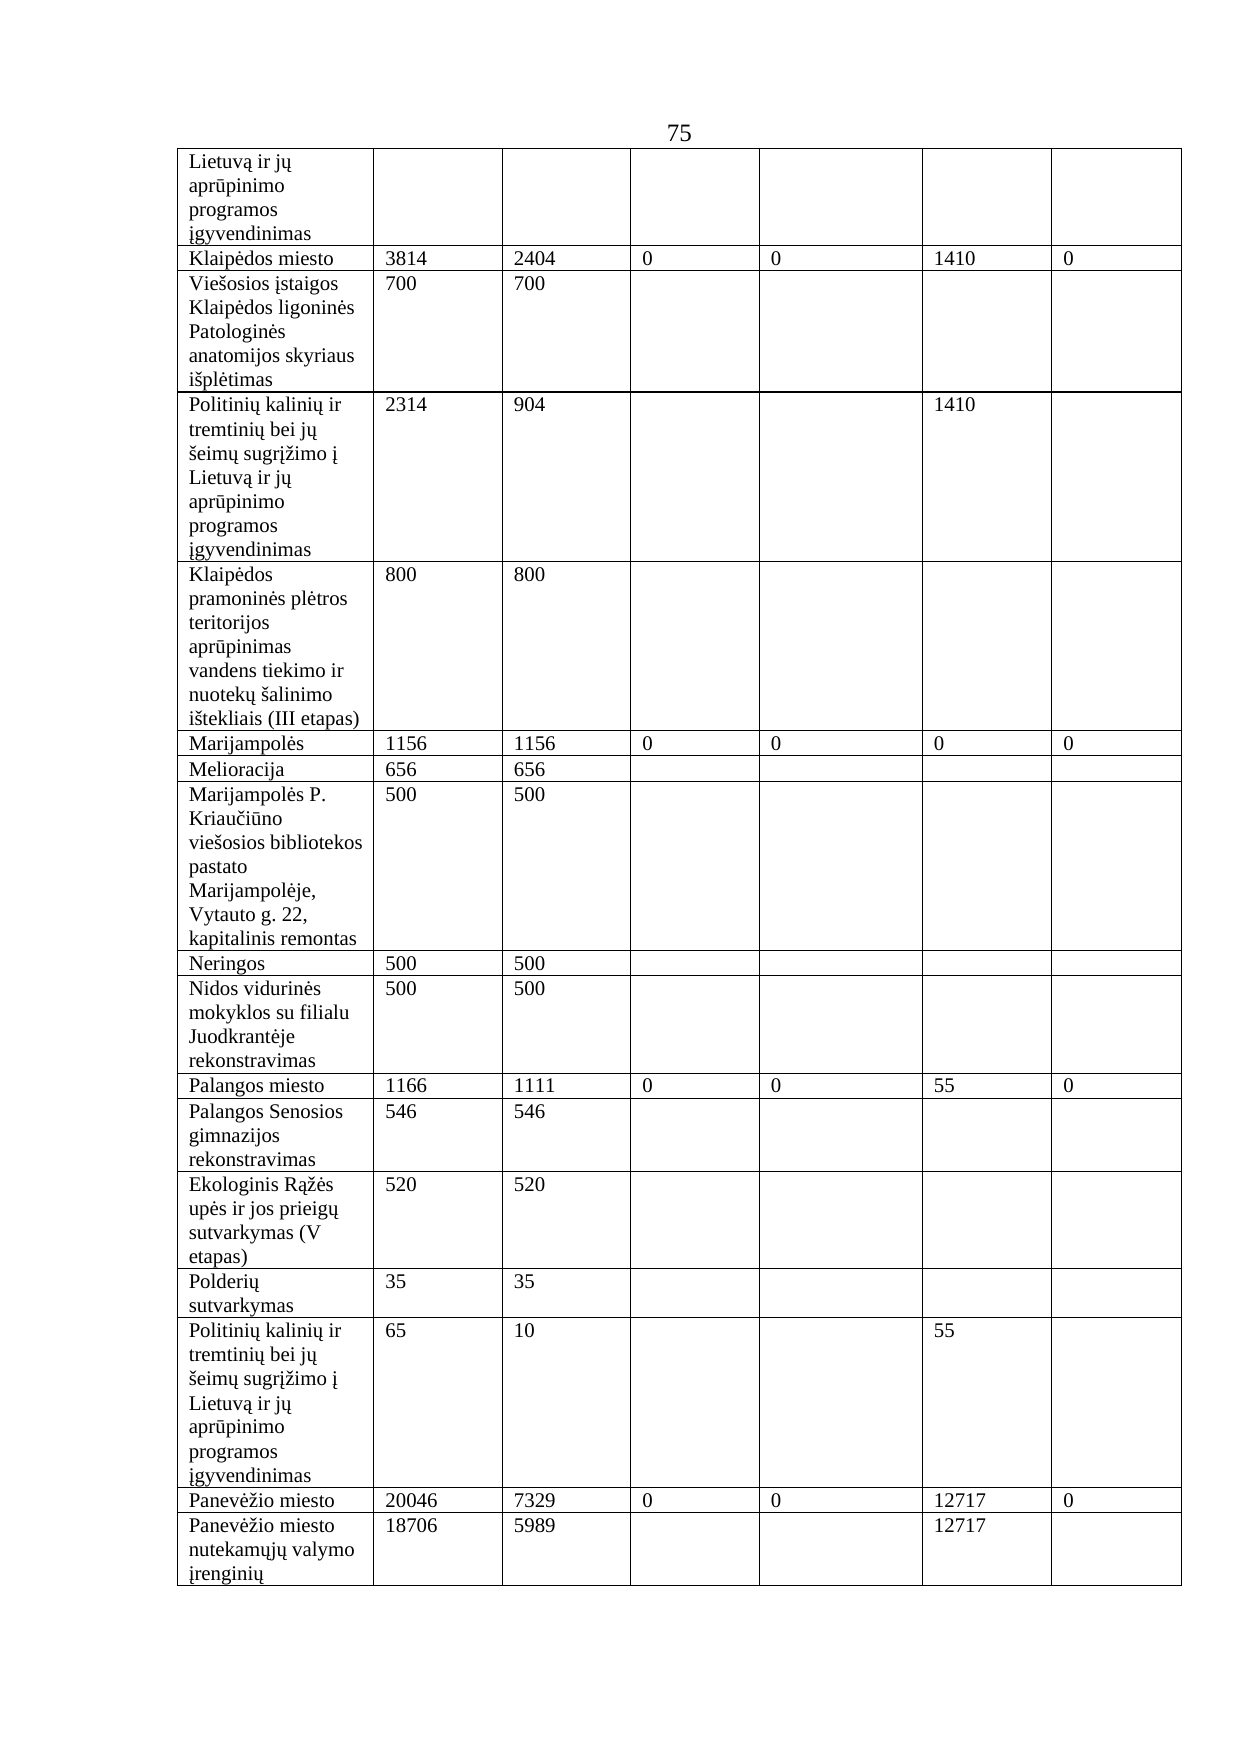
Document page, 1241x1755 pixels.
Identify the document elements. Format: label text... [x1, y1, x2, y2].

table_cell [760, 1172, 922, 1268]
table_cell [760, 1269, 922, 1317]
table_cell 656 [374, 756, 502, 781]
table_cell [1052, 1513, 1181, 1585]
table_cell [631, 271, 759, 391]
table_cell 18706 [374, 1513, 502, 1585]
table_cell 1410 [923, 393, 1051, 561]
table_cell [760, 149, 922, 245]
table_cell 20046 [374, 1488, 502, 1512]
table_cell [631, 1172, 759, 1268]
table_cell [760, 782, 922, 950]
table_cell 500 [503, 782, 630, 950]
table_cell 904 [503, 393, 630, 561]
table_cell [1052, 782, 1181, 950]
table_cell 0 [631, 731, 759, 755]
table_cell [631, 756, 759, 781]
table_cell [923, 756, 1051, 781]
table_cell [923, 951, 1051, 975]
table_cell [631, 1318, 759, 1487]
table_cell 800 [503, 562, 630, 730]
table_cell [1052, 149, 1181, 245]
table_cell [1052, 951, 1181, 975]
table_cell 1156 [374, 731, 502, 755]
table_cell 0 [631, 1074, 759, 1097]
table_cell [760, 951, 922, 975]
table_cell [631, 393, 759, 561]
table_cell [760, 271, 922, 391]
table_cell Nidos vidurinės mokyklos su filialu Juodkrantėje rekonstravimas [178, 976, 373, 1072]
table_cell 520 [374, 1172, 502, 1268]
table_cell 0 [631, 246, 759, 270]
table_cell [631, 562, 759, 730]
table_cell 700 [374, 271, 502, 391]
table_cell Lietuvą ir jų aprūpinimo programos įgyvendinimas [178, 149, 373, 245]
table_cell 0 [760, 1488, 922, 1512]
table_cell [1052, 976, 1181, 1072]
table_cell 0 [760, 731, 922, 755]
table_cell 0 [1052, 731, 1181, 755]
table_cell [374, 149, 502, 245]
table_cell 2404 [503, 246, 630, 270]
table_cell 1156 [503, 731, 630, 755]
table_cell 65 [374, 1318, 502, 1487]
table_cell 1111 [503, 1074, 630, 1097]
table_cell 10 [503, 1318, 630, 1487]
table_cell [760, 976, 922, 1072]
table_cell [1052, 1099, 1181, 1171]
table_cell [760, 1513, 922, 1585]
table_cell Palangos Senosios gimnazijos rekonstravimas [178, 1099, 373, 1171]
table_cell 55 [923, 1318, 1051, 1487]
table_cell 5989 [503, 1513, 630, 1585]
table_cell 1166 [374, 1074, 502, 1097]
table_cell [923, 1099, 1051, 1171]
table_cell [923, 782, 1051, 950]
table_cell [1052, 756, 1181, 781]
table_cell [923, 1172, 1051, 1268]
table_cell [1052, 1172, 1181, 1268]
table_cell [760, 393, 922, 561]
table_cell Klaipėdos pramoninės plėtros teritorijos aprūpinimas vandens tiekimo ir nuotekų šalinimo ištekliais (III etapas) [178, 562, 373, 730]
table_cell Politinių kalinių ir tremtinių bei jų šeimų sugrįžimo į Lietuvą ir jų aprūpinimo programos įgyvendinimas [178, 1318, 373, 1487]
table_cell [1052, 1318, 1181, 1487]
table_cell [503, 149, 630, 245]
table_cell Viešosios įstaigos Klaipėdos ligoninės Patologinės anatomijos skyriaus išplėtimas [178, 271, 373, 391]
table_cell 500 [503, 951, 630, 975]
table_cell [1052, 271, 1181, 391]
table_cell Melioracija [178, 756, 373, 781]
table_cell [760, 1099, 922, 1171]
table_cell 0 [760, 1074, 922, 1097]
table_cell 500 [374, 782, 502, 950]
table_cell Marijampolės [178, 731, 373, 755]
table_cell Neringos [178, 951, 373, 975]
table_cell Polderių sutvarkymas [178, 1269, 373, 1317]
table_cell [631, 149, 759, 245]
table_cell 12717 [923, 1513, 1051, 1585]
table_cell [631, 1099, 759, 1171]
table_cell 0 [1052, 1074, 1181, 1097]
table_cell [1052, 1269, 1181, 1317]
table_cell Palangos miesto [178, 1074, 373, 1097]
table_cell Panevėžio miesto [178, 1488, 373, 1512]
table_cell [631, 976, 759, 1072]
table_cell [1052, 562, 1181, 730]
table_cell 0 [631, 1488, 759, 1512]
table_cell [631, 782, 759, 950]
table_cell Politinių kalinių ir tremtinių bei jų šeimų sugrįžimo į Lietuvą ir jų aprūpinimo programos įgyvendinimas [178, 393, 373, 561]
table_cell Panevėžio miesto nutekamųjų valymo įrenginių [178, 1513, 373, 1585]
table_cell 520 [503, 1172, 630, 1268]
table_cell 500 [374, 951, 502, 975]
table_cell [923, 271, 1051, 391]
table_cell [923, 976, 1051, 1072]
table_cell 1410 [923, 246, 1051, 270]
table_cell 546 [503, 1099, 630, 1171]
table_cell [631, 1513, 759, 1585]
table_cell Marijampolės P. Kriaučiūno viešosios bibliotekos pastato Marijampolėje, Vytauto g. 22, kapitalinis remontas [178, 782, 373, 950]
table_cell 800 [374, 562, 502, 730]
table_cell [631, 951, 759, 975]
table_cell [631, 1269, 759, 1317]
table_cell [923, 149, 1051, 245]
table_cell Klaipėdos miesto [178, 246, 373, 270]
table_cell 0 [1052, 246, 1181, 270]
table_cell [760, 1318, 922, 1487]
table_cell 2314 [374, 393, 502, 561]
table_cell 3814 [374, 246, 502, 270]
table_cell 546 [374, 1099, 502, 1171]
table_cell 7329 [503, 1488, 630, 1512]
table_cell [760, 562, 922, 730]
table_cell [923, 1269, 1051, 1317]
table_cell Ekologinis Rąžės upės ir jos prieigų sutvarkymas (V etapas) [178, 1172, 373, 1268]
table_cell 0 [760, 246, 922, 270]
table_cell 55 [923, 1074, 1051, 1097]
table_cell [923, 562, 1051, 730]
table_cell 0 [1052, 1488, 1181, 1512]
table_cell 656 [503, 756, 630, 781]
table_cell 0 [923, 731, 1051, 755]
table_cell 500 [503, 976, 630, 1072]
table_cell [1052, 393, 1181, 561]
table_cell [760, 756, 922, 781]
table_cell 500 [374, 976, 502, 1072]
table_cell 12717 [923, 1488, 1051, 1512]
table_cell 700 [503, 271, 630, 391]
table_cell 35 [374, 1269, 502, 1317]
table_cell 35 [503, 1269, 630, 1317]
